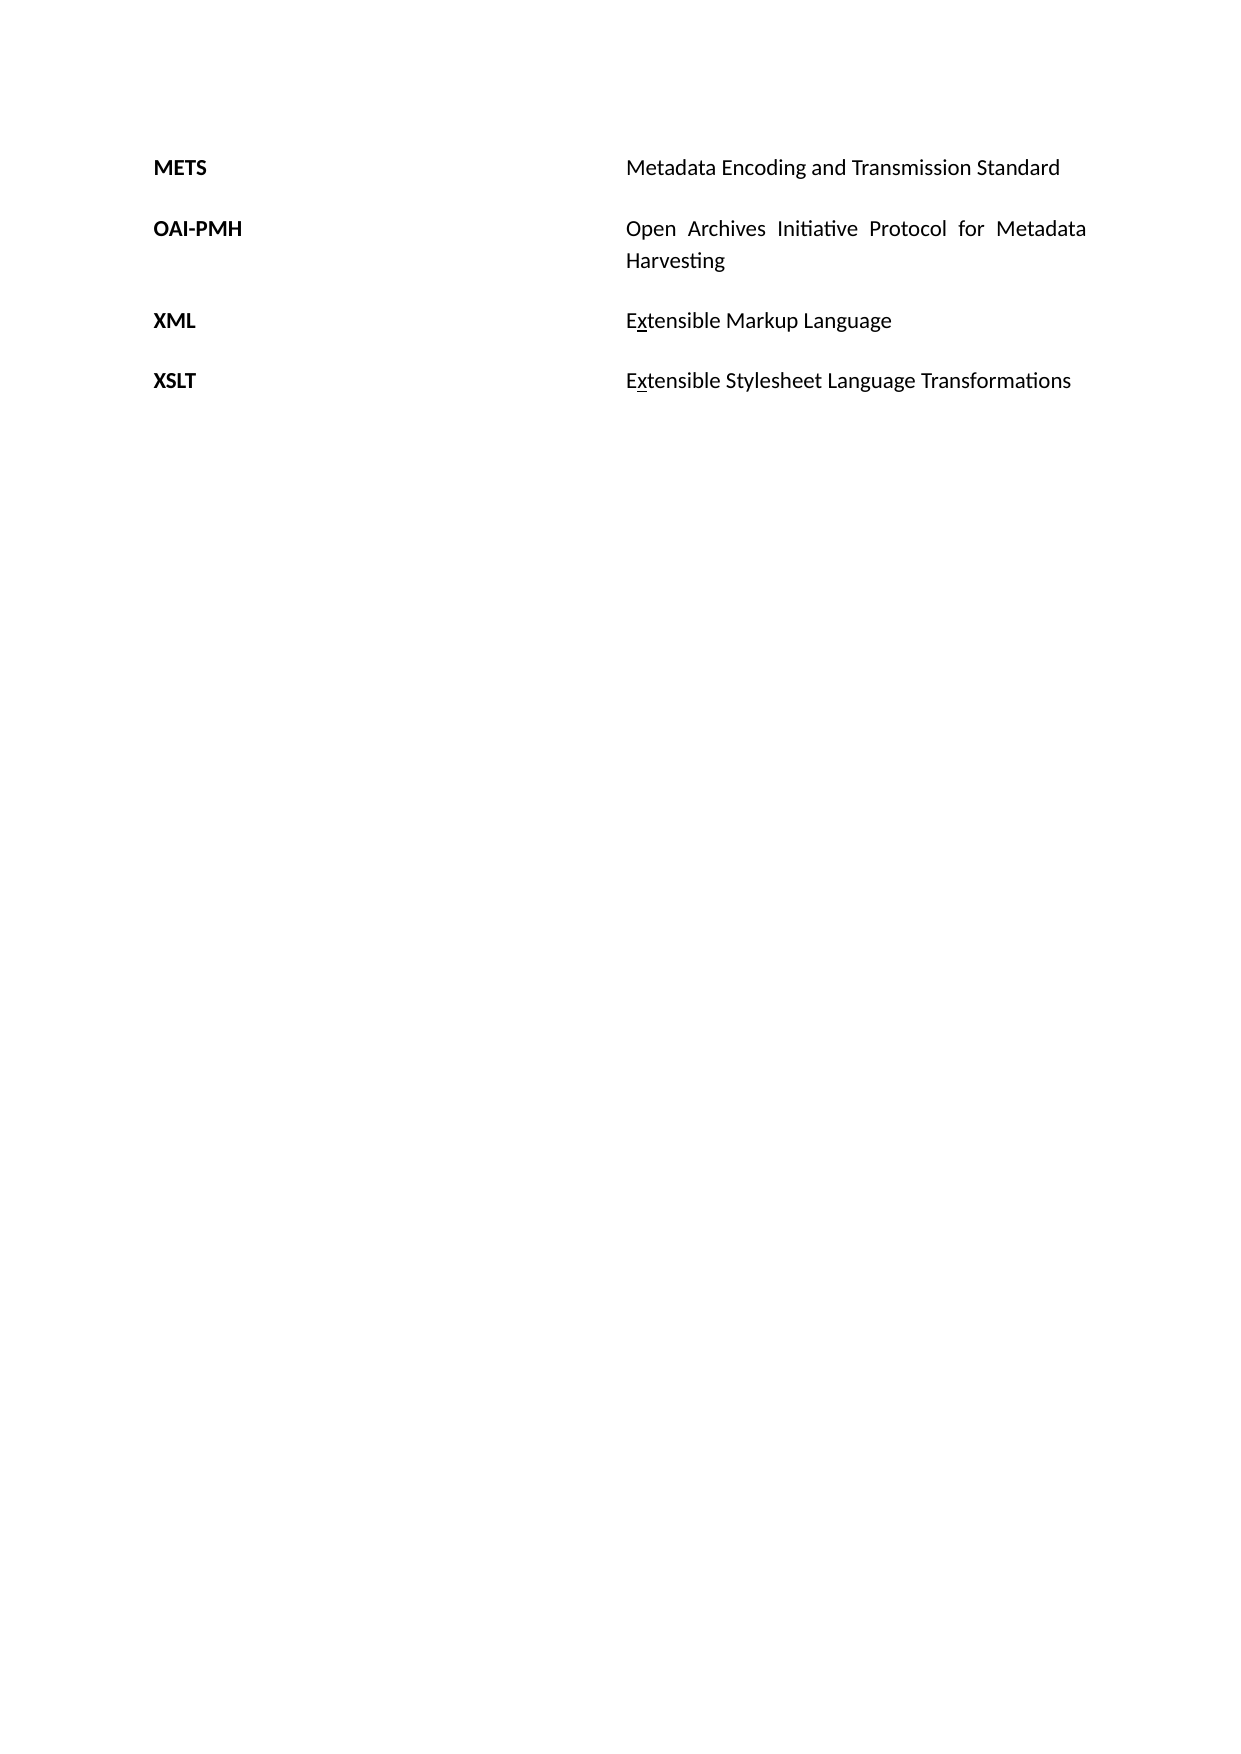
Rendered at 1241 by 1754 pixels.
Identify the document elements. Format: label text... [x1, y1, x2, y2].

table_cell XSLT [148, 361, 620, 421]
table_cell Extensible Markup Language [620, 300, 1093, 361]
table_cell Extensible Stylesheet Language Transformations [620, 361, 1093, 421]
table_cell Open Archives Initiative Protocol for Metadata Harvesting [620, 208, 1093, 300]
table_cell OAI-PMH [148, 208, 620, 300]
table_cell Metadata Encoding and Transmission Standard [620, 148, 1093, 208]
table_cell METS [148, 148, 620, 208]
table_cell XML [148, 300, 620, 361]
